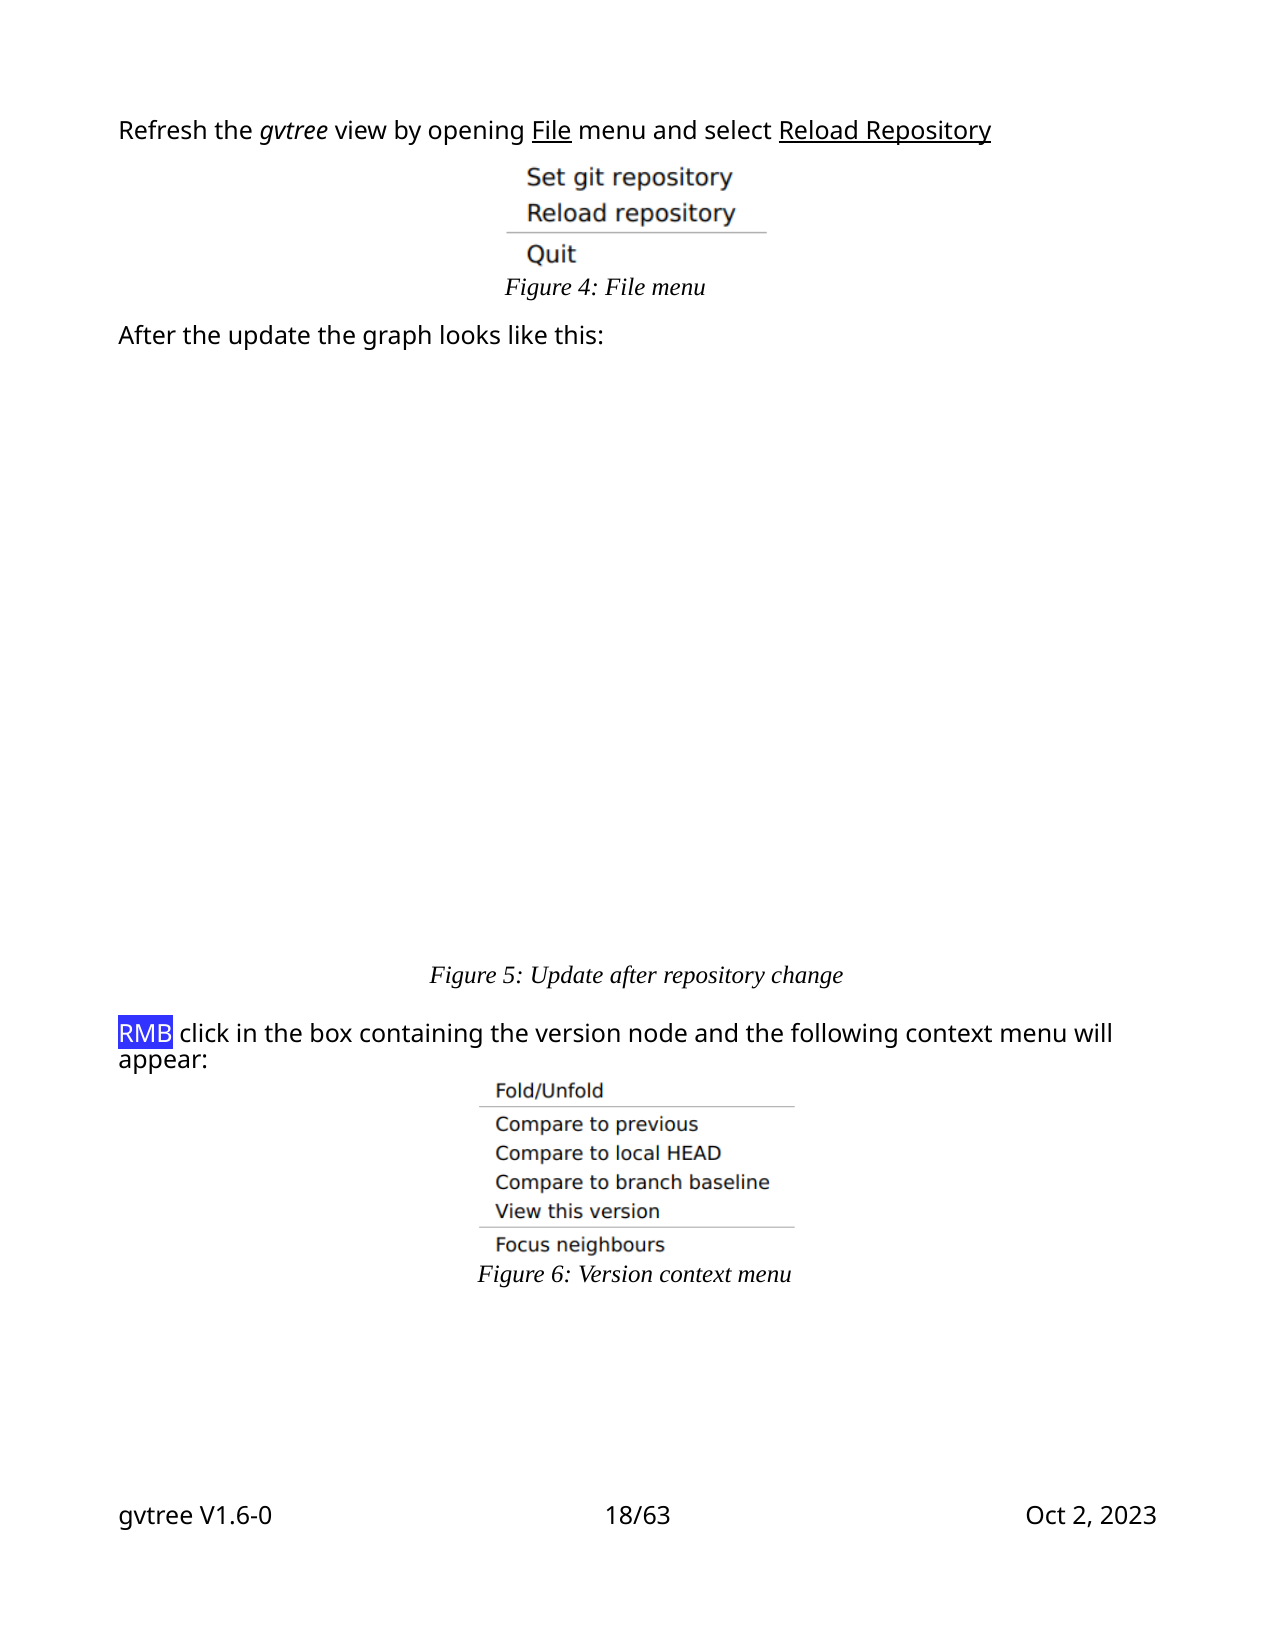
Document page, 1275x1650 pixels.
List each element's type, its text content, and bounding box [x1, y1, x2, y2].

picture [477, 1076, 798, 1259]
text Refresh the gvtree view by opening File menu and select Reload Repository [118, 118, 1157, 144]
text Figure 5: Update after repository change [240, 377, 1035, 989]
text Figure 4: File menu [504, 272, 771, 300]
picture [504, 159, 771, 272]
text Figure 6: Version context menu [477, 1259, 798, 1288]
text RMB click in the box containing the version node and the following context menu will appear: [118, 1021, 1157, 1074]
text After the update the graph looks like this: [118, 323, 1157, 350]
